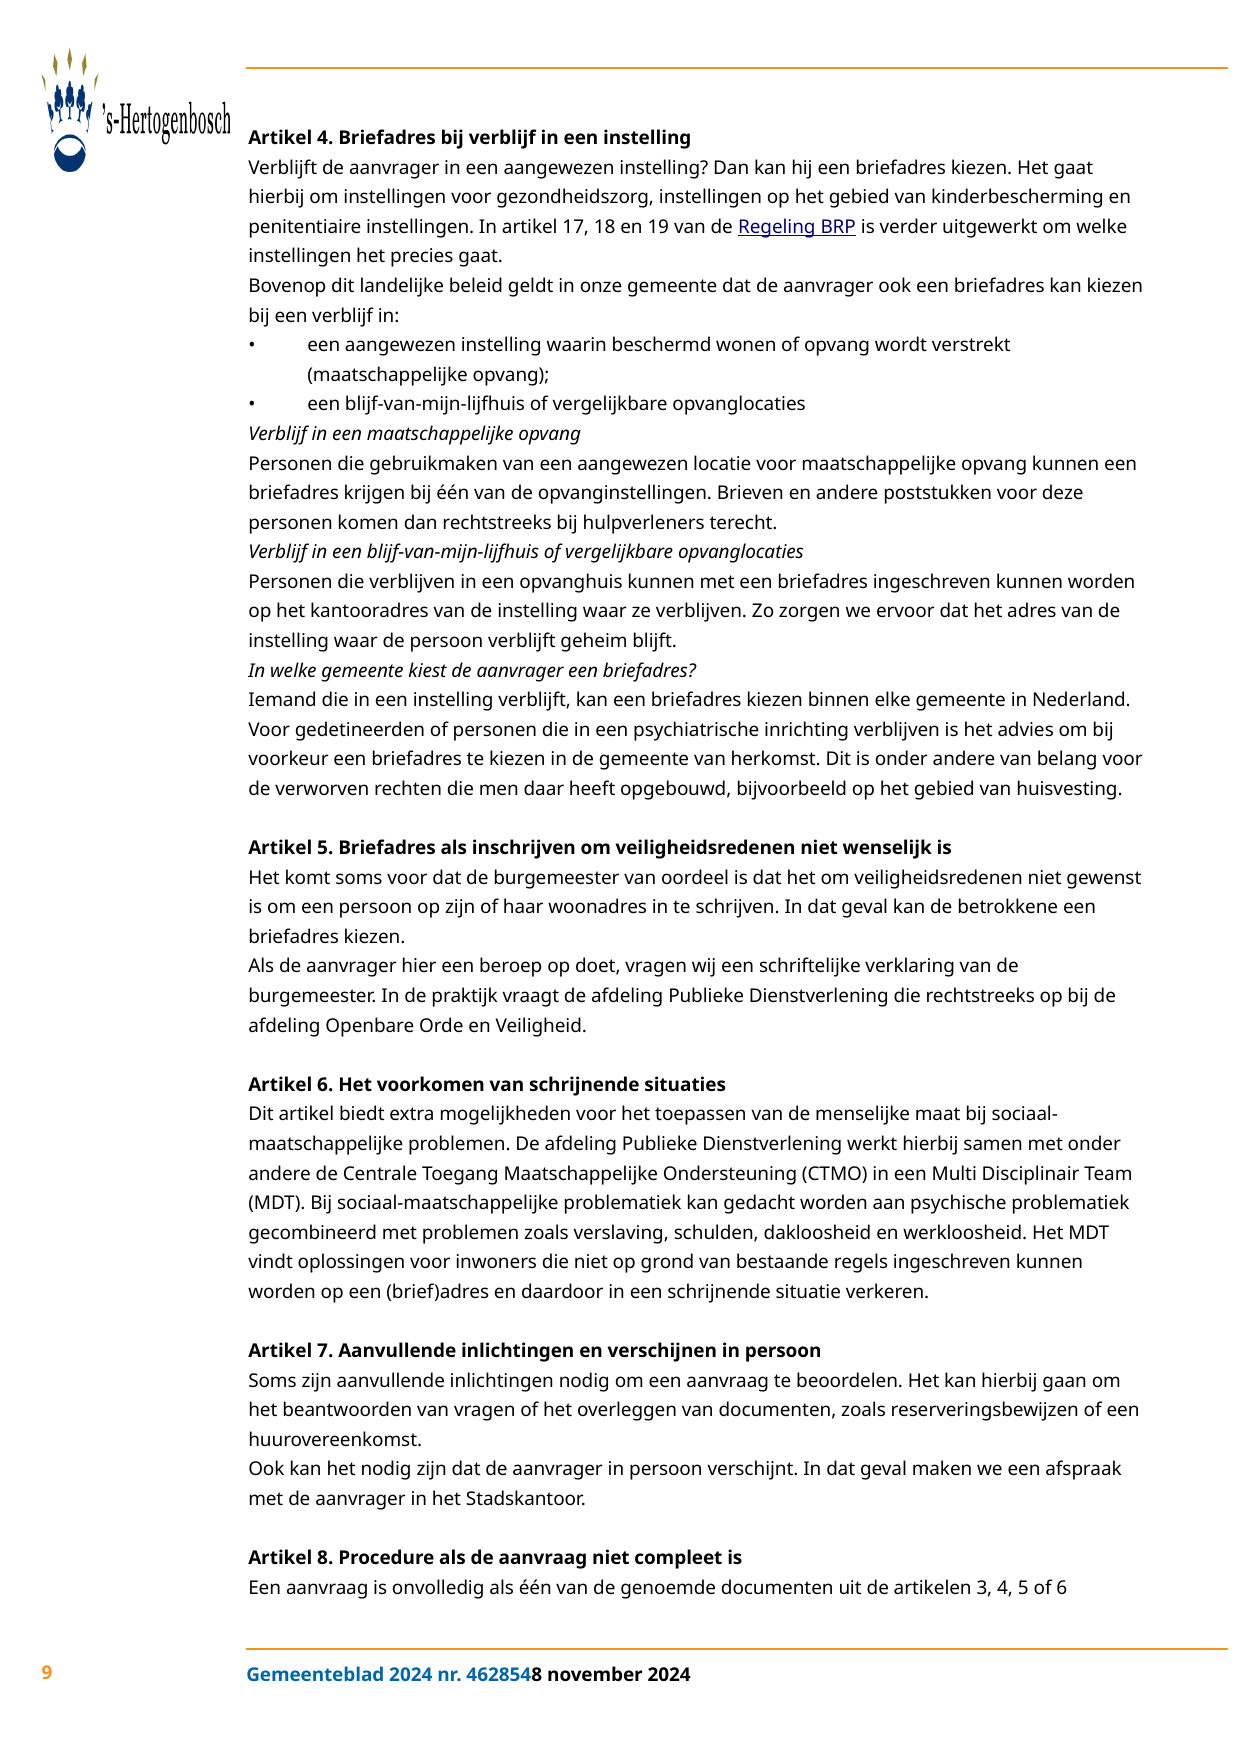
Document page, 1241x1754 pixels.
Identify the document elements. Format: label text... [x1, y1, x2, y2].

text Soms zijn aanvullende inlichtingen nodig om een aanvraag te beoordelen. Het kan hierbij gaan om het beantwoorden van vragen of het overleggen van documenten, zoals reserveringsbewijzen of een huurovereenkomst. [248, 1367, 1152, 1452]
text Het komt soms voor dat de burgemeester van oordeel is dat het om veiligheidsredenen niet gewenst is om een persoon op zijn of haar woonadres in te schrijven. In dat geval kan de betrokkene een briefadres kiezen. [248, 864, 1152, 949]
text Artikel 7. Aanvullende inlichtingen en verschijnen in persoon [248, 1337, 1152, 1363]
text Verblijft de aanvrager in een aangewezen instelling? Dan kan hij een briefadres kiezen. Het gaat hierbij om instellingen voor gezondheidszorg, instellingen op het gebied van kinderbescherming en penitentiaire instellingen. In artikel 17, 18 en 19 van de Regeling BRP is verder uitgewerkt om welke instellingen het precies gaat. [248, 154, 1152, 268]
text Iemand die in een instelling verblijft, kan een briefadres kiezen binnen elke gemeente in Nederland. Voor gedetineerden of personen die in een psychiatrische inrichting verblijven is het advies om bij voorkeur een briefadres te kiezen in de gemeente van herkomst. Dit is onder andere van belang voor de verworven rechten die men daar heeft opgebouwd, bijvoorbeeld op het gebied van huisvesting. [248, 686, 1152, 801]
text Een aanvraag is onvolledig als één van de genoemde documenten uit de artikelen 3, 4, 5 of 6 [248, 1574, 1152, 1600]
text Ook kan het nodig zijn dat de aanvrager in persoon verschijnt. In dat geval maken we een afspraak met de aanvrager in het Stadskantoor. [248, 1456, 1152, 1511]
list een blijf-van-mijn-lijfhuis of vergelijkbare opvanglocaties [248, 391, 1152, 416]
text In welke gemeente kiest de aanvrager een briefadres? [248, 657, 1152, 683]
text Artikel 4. Briefadres bij verblijf in een instelling [248, 124, 1152, 150]
text Artikel 5. Briefadres als inschrijven om veiligheidsredenen niet wenselijk is [248, 834, 1152, 860]
text Artikel 8. Procedure als de aanvraag niet compleet is [248, 1544, 1152, 1570]
text Dit artikel biedt extra mogelijkheden voor het toepassen van de menselijke maat bij sociaal-maatschappelijke problemen. De afdeling Publieke Dienstverlening werkt hierbij samen met onder andere de Centrale Toegang Maatschappelijke Ondersteuning (CTMO) in een Multi Disciplinair Team (MDT). Bij sociaal-maatschappelijke problematiek kan gedacht worden aan psychische problematiek gecombineerd met problemen zoals verslaving, schulden, dakloosheid en werkloosheid. Het MDT vindt oplossingen voor inwoners die niet op grond van bestaande regels ingeschreven kunnen worden op een (brief)adres en daardoor in een schrijnende situatie verkeren. [248, 1101, 1152, 1304]
text Verblijf in een blijf-van-mijn-lijfhuis of vergelijkbare opvanglocaties [248, 538, 1152, 564]
text Verblijf in een maatschappelijke opvang [248, 420, 1152, 446]
list een aangewezen instelling waarin beschermd wonen of opvang wordt verstrekt (maatschappelijke opvang); [248, 331, 1152, 387]
text Personen die gebruikmaken van een aangewezen locatie voor maatschappelijke opvang kunnen een briefadres krijgen bij één van de opvanginstellingen. Brieven en andere poststukken voor deze personen komen dan rechtstreeks bij hulpverleners terecht. [248, 450, 1152, 535]
text Bovenop dit landelijke beleid geldt in onze gemeente dat de aanvrager ook een briefadres kan kiezen bij een verblijf in: [248, 272, 1152, 328]
picture [41, 47, 231, 172]
text Personen die verblijven in een opvanghuis kunnen met een briefadres ingeschreven kunnen worden op het kantooradres van de instelling waar ze verblijven. Zo zorgen we ervoor dat het adres van de instelling waar de persoon verblijft geheim blijft. [248, 568, 1152, 653]
text Artikel 6. Het voorkomen van schrijnende situaties [248, 1071, 1152, 1097]
text Als de aanvrager hier een beroep op doet, vragen wij een schriftelijke verklaring van de burgemeester. In de praktijk vraagt de afdeling Publieke Dienstverlening die rechtstreeks op bij de afdeling Openbare Orde en Veiligheid. [248, 953, 1152, 1038]
